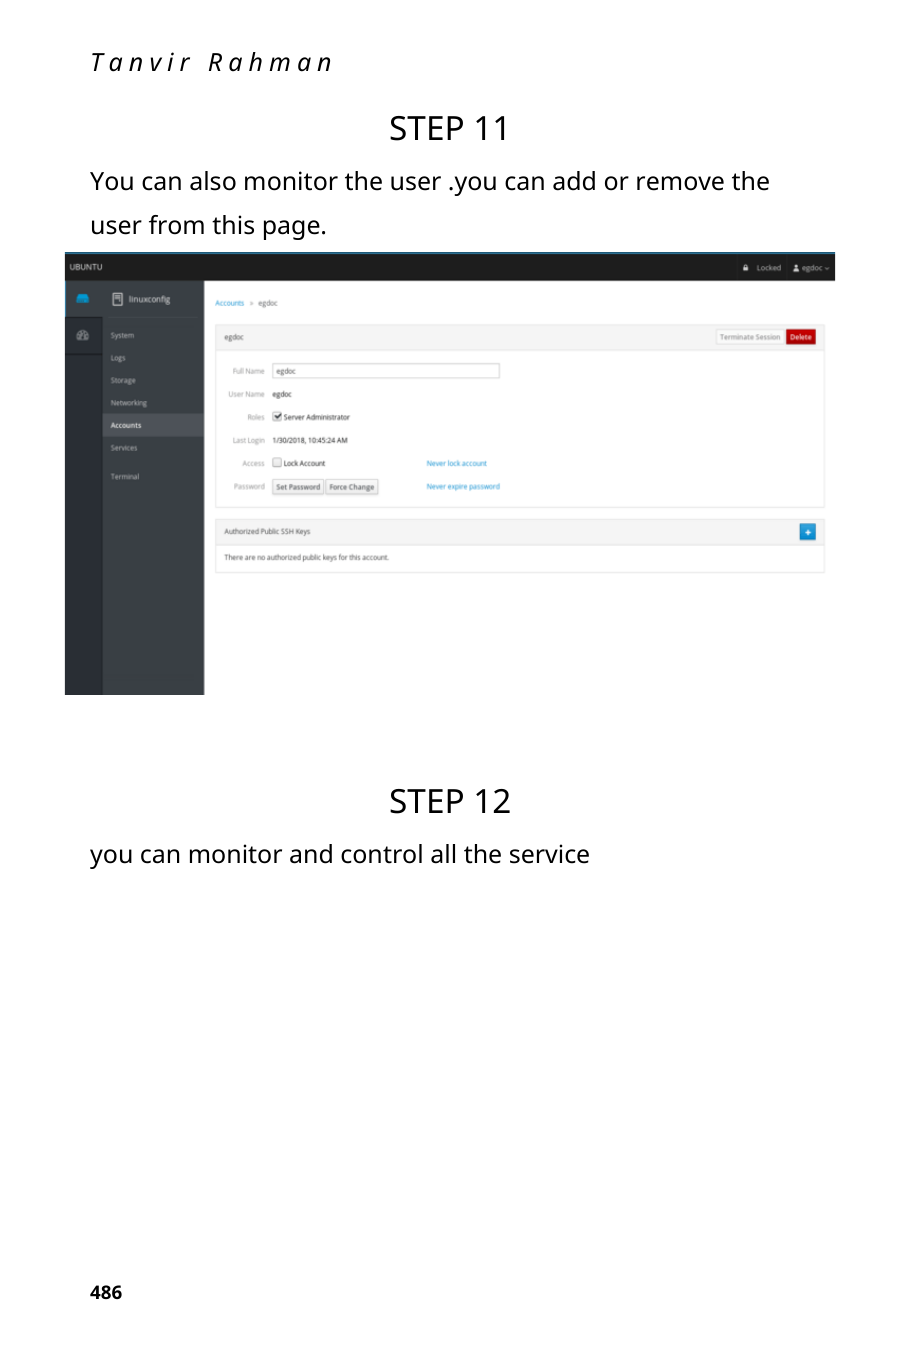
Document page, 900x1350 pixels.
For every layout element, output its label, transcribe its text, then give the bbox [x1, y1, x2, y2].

picture [64, 252, 836, 695]
text STEP 12 [90, 778, 810, 823]
text you can monitor and control all the service [90, 837, 810, 871]
text STEP 11 [90, 105, 810, 150]
text You can also monitor the user .you can add or remove the user from this page. [90, 164, 810, 242]
